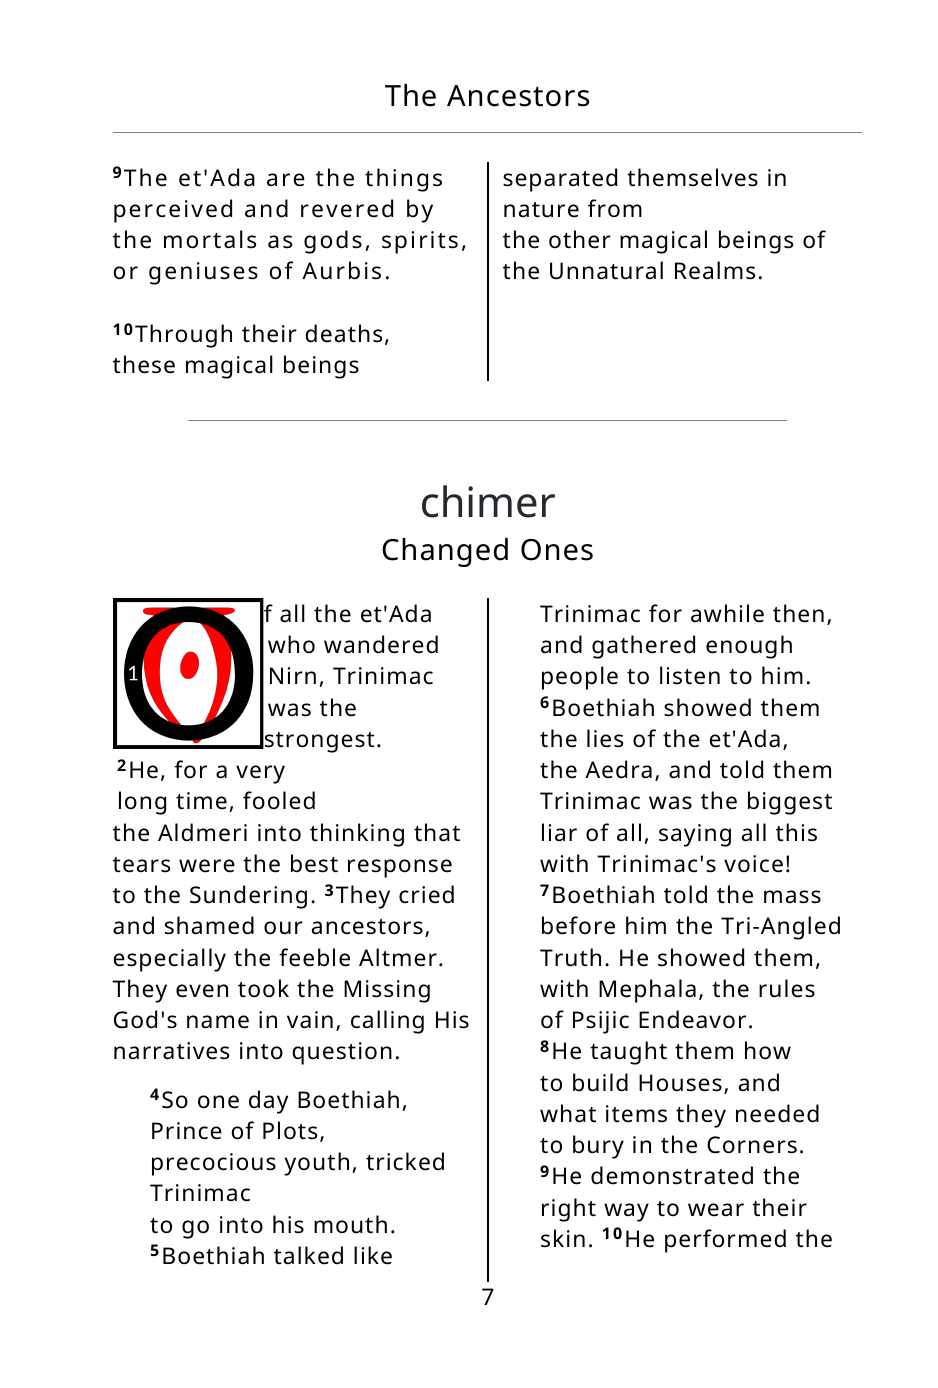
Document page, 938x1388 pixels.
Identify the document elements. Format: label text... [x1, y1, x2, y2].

text was the strongest. [112, 691, 472, 754]
picture [113, 598, 264, 749]
text who wandered [264, 629, 472, 660]
text Changed Ones [112, 529, 862, 569]
text Nirn, Trinimac [264, 660, 472, 691]
subtitle chimer [112, 473, 862, 529]
text 10Through their deaths, these magical beings [112, 318, 472, 380]
text Trinimac for awhile then, and gathered enough people to listen to him. 6Boethiah showed them the lies of the et'Ada, the Aedra, and told them Trinimac was the biggest liar of all, saying all this with Trinimac's voice! 7Boethiah told the mass before him the Tri-Angled Truth. He showed them, with Mephala, the rules of Psijic Endeavor. 8He taught them how to build Houses, and what items they needed to bury in the Corners. 9He demonstrated the right way to wear their skin. 10He performed the [540, 598, 844, 1254]
text 2He, for a very [112, 754, 472, 785]
text separated themselves in nature from the other magical beings of the Unnatural Realms. [502, 162, 862, 287]
text The Ancestors [112, 75, 862, 115]
text 9The et'Ada are the things perceived and revered by the mortals as gods, spirits, or geniuses of Aurbis. [112, 162, 472, 287]
text long time, fooled [112, 785, 472, 816]
text the Aldmeri into thinking that tears were the best response to the Sundering. 3They cried and shamed our ancestors, especially the feeble Altmer. They even took the Missing God's name in vain, calling His narratives into question. [112, 816, 472, 1066]
text 4So one day Boethiah, Prince of Plots, precocious youth, tricked Trinimac to go into his mouth. 5Boethiah talked like [150, 1083, 454, 1271]
text f all the et'Ada [264, 598, 472, 629]
